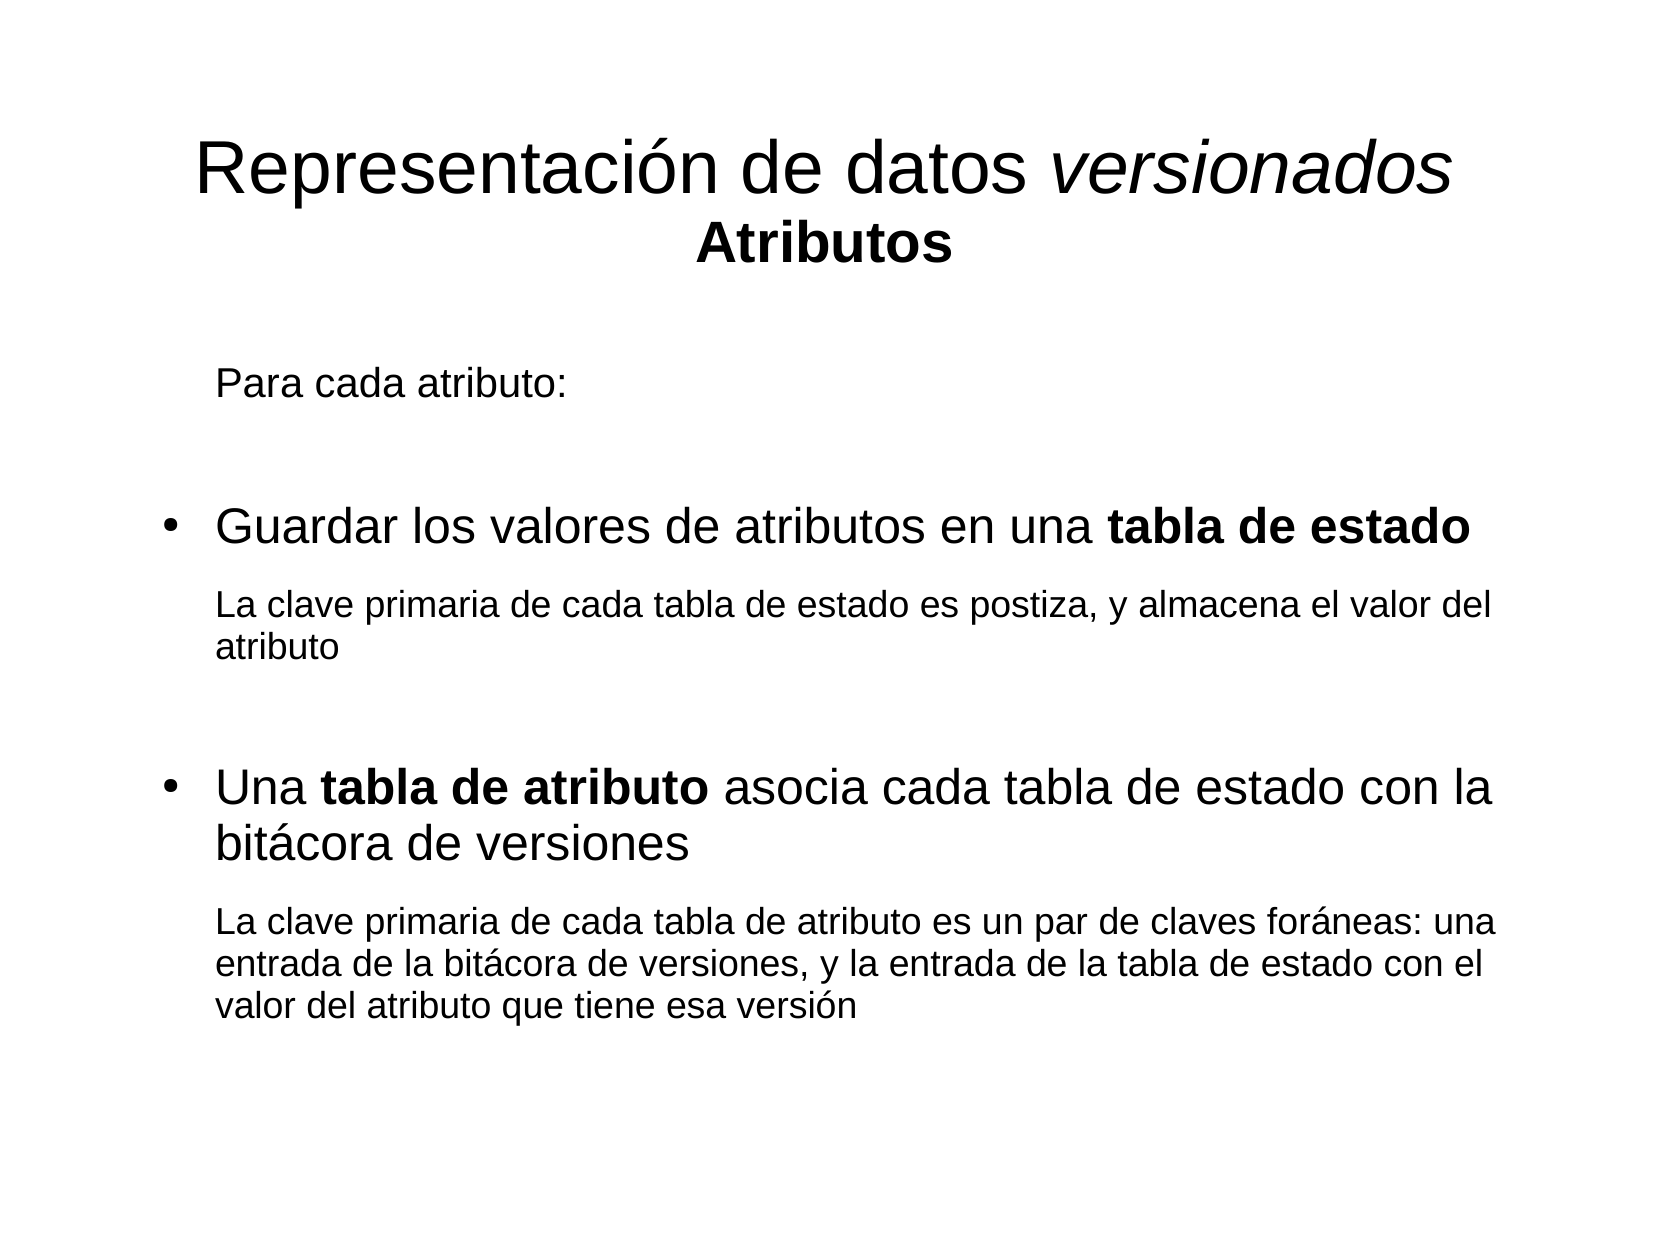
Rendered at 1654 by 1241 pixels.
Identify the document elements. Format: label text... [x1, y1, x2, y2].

title Representación de datos versionados Atributos [80, 96, 1569, 304]
list Para cada atributo: Guardar los valores de atributos en una tabla de estado La clave primaria de cada tabla de estado es postiza, y almacena el valor del atributo Una tabla de atributo asocia cada tabla de estado con la bitácora de versiones La clave primaria de cada tabla de atributo es un par de claves foráneas: una entrada de la bitácora de versiones, y la entrada de la tabla de estado con el valor del atributo que tiene esa versión [144, 297, 1525, 1135]
